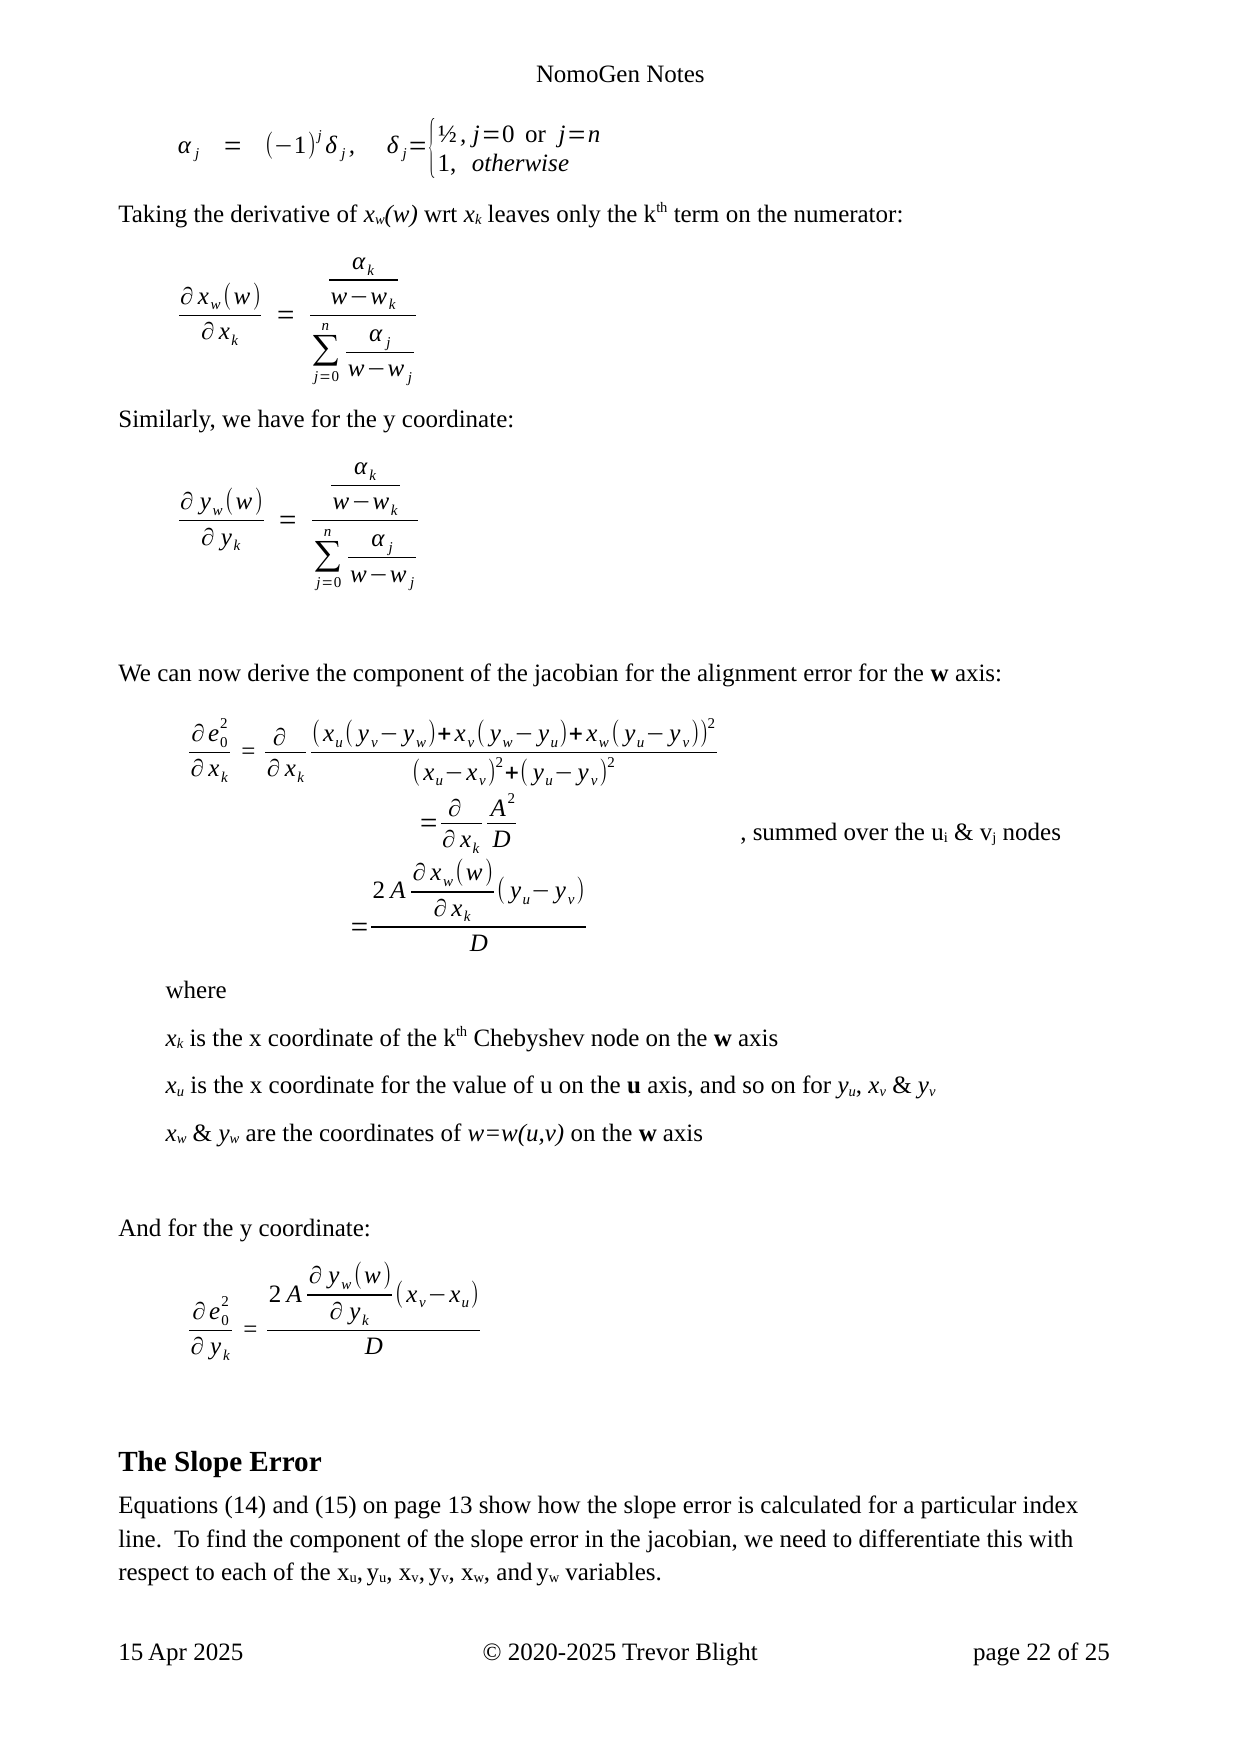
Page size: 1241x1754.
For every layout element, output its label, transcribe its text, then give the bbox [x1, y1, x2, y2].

text We can now derive the component of the jacobian for the alignment error for the w axis: [118, 658, 1122, 686]
text xk is the x coordinate of the kth Chebyshev node on the w axis [165, 1023, 1122, 1052]
text xu is the x coordinate for the value of u on the u axis, and so on for yu, xv & yv [165, 1071, 1122, 1099]
text where [165, 975, 1122, 1004]
text Taking the derivative of xw(w) wrt xk leaves only the kth term on the numerator: [118, 199, 1122, 228]
subtitle The Slope Error [118, 1444, 1122, 1478]
text , summed over the ui & vj nodes [165, 715, 1122, 957]
text Equations (14) and (15) on page 13 show how the slope error is calculated for a particular index line. To find the component of the slope error in the jacobian, we need to differentiate this with respect to each of the xu, yu, xv, yv, xw, and yw variables. [118, 1491, 1122, 1585]
text And for the y coordinate: [118, 1213, 1122, 1242]
text Similarly, we have for the y coordinate: [118, 404, 1122, 433]
text xw & yw are the coordinates of w=w(u,v) on the w axis [165, 1118, 1122, 1147]
